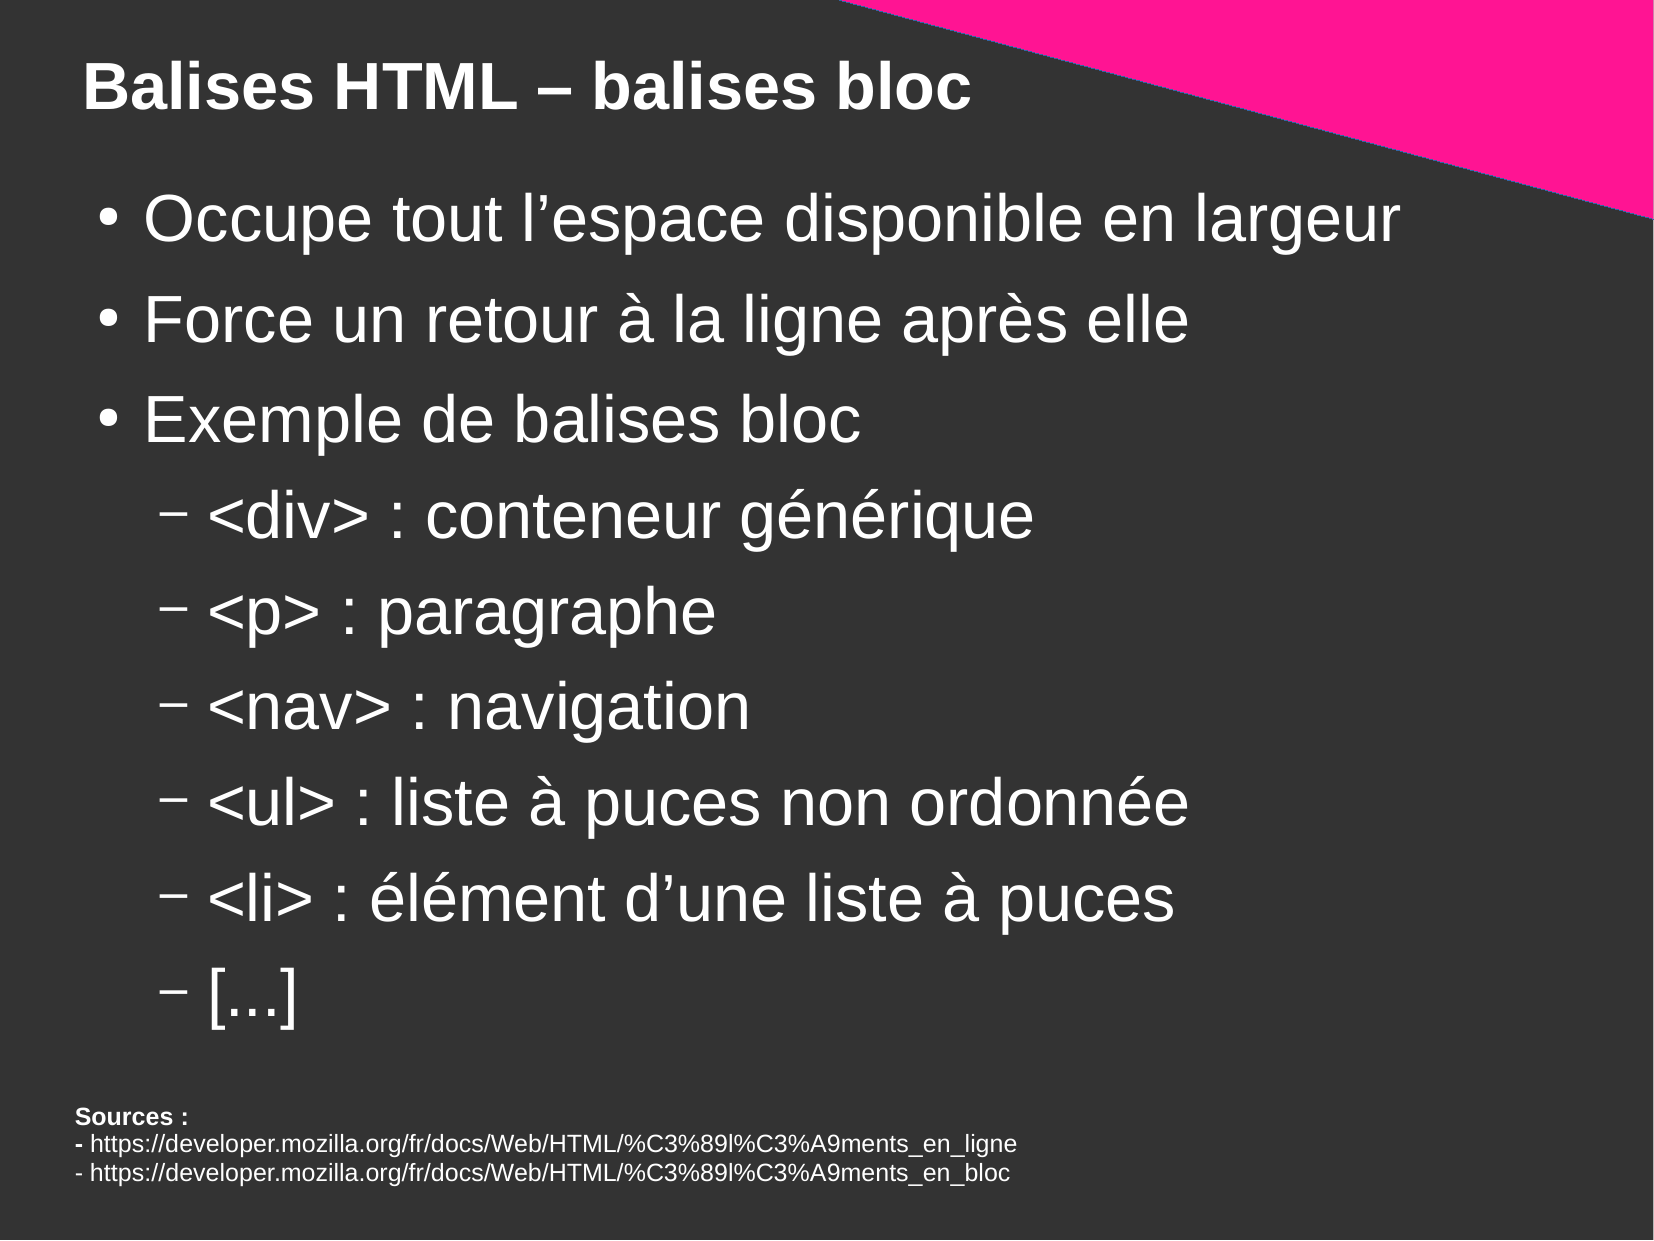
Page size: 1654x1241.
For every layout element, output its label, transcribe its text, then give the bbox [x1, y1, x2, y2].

text_box Sources : - https://developer.mozilla.org/fr/docs/Web/HTML/%C3%89l%C3%A9ments_en_ligne - https://developer.mozilla.org/fr/docs/Web/HTML/%C3%89l%C3%A9ments_en_bloc [59, 1094, 1546, 1227]
title Balises HTML – balises bloc [82, 49, 1437, 162]
text_box [839, 0, 1654, 220]
list Occupe tout l’espace disponible en largeur Force un retour à la ligne après elle Exemple de balises bloc <div> : conteneur générique <p> : paragraphe <nav> : navigation <ul> : liste à puces non ordonnée <li> : élément d’une liste à puces [...] [80, 180, 1620, 1035]
